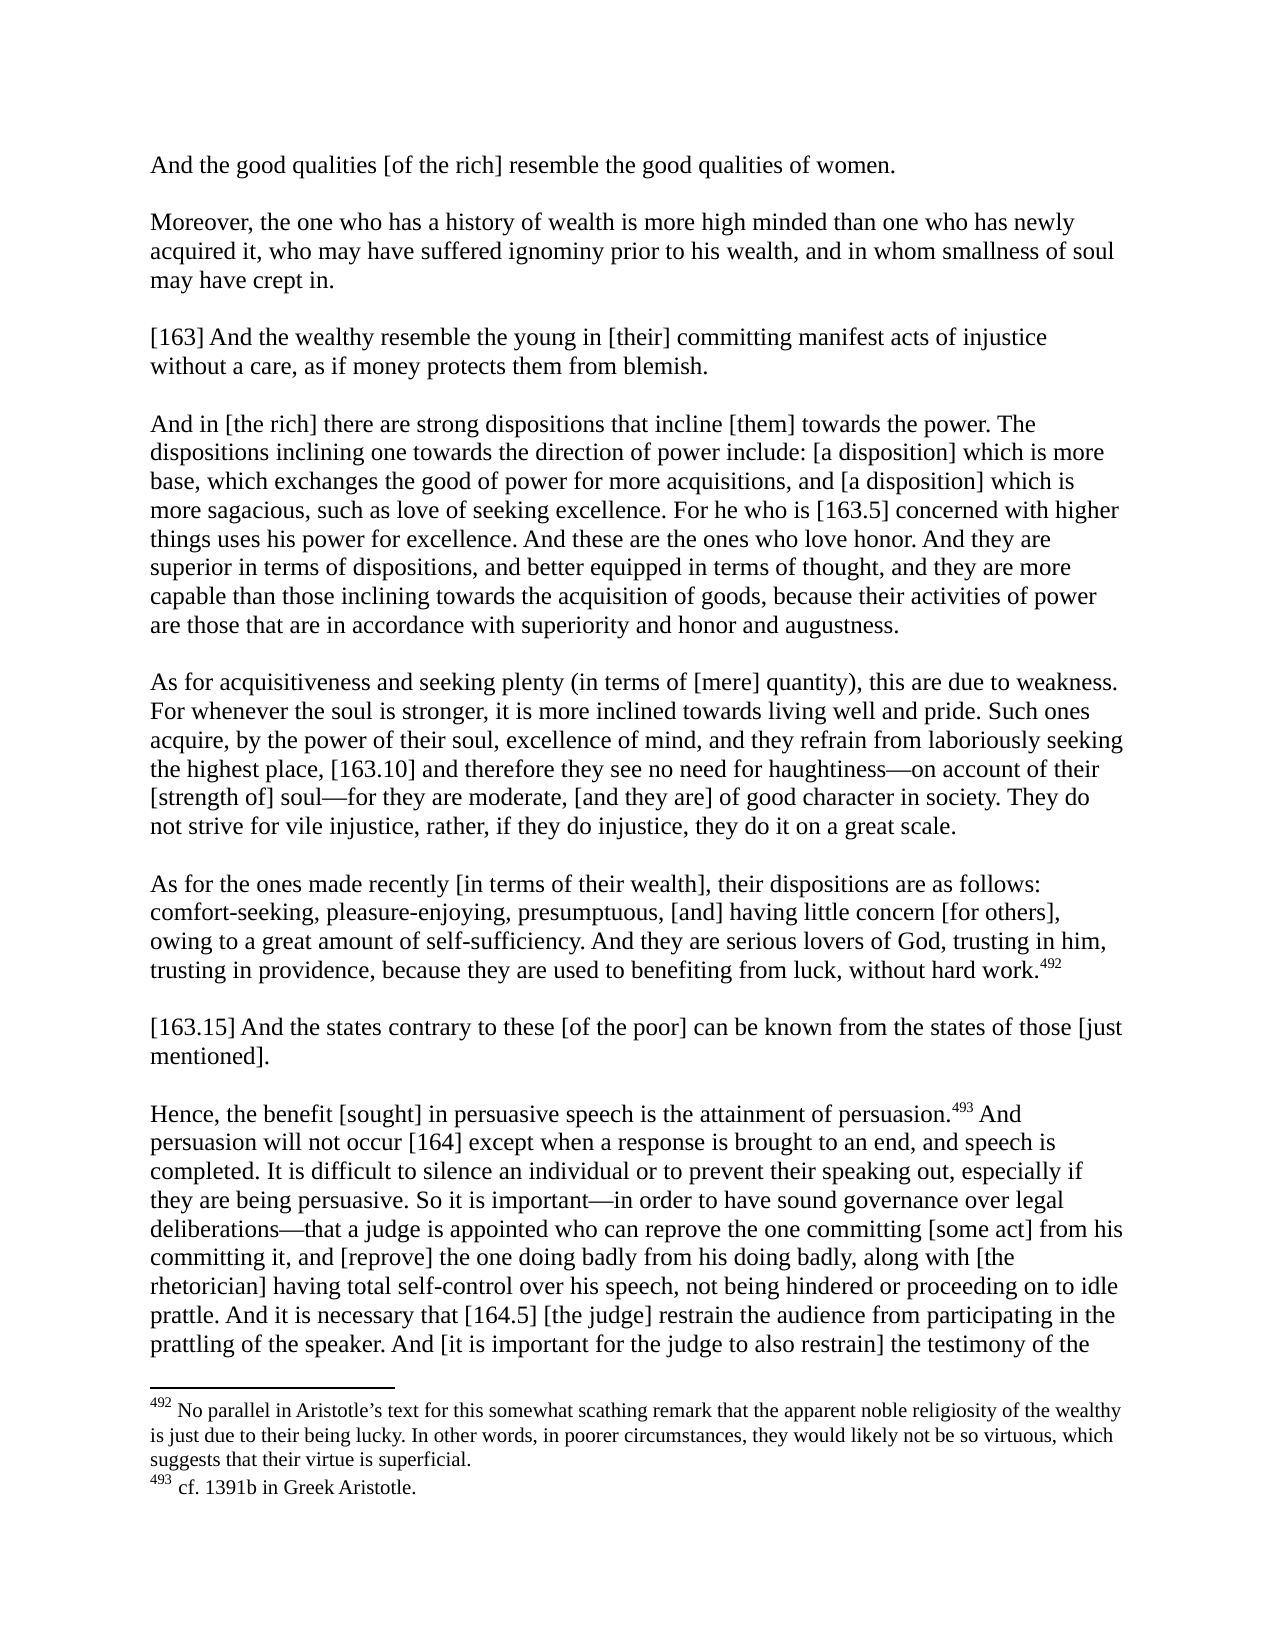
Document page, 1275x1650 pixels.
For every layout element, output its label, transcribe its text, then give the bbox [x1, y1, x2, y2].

text And the good qualities [of the rich] resemble the good qualities of women. [150, 150, 1125, 179]
text cf. 1391b in Greek Aristotle. [150, 1471, 1125, 1500]
text And in [the rich] there are strong dispositions that incline [them] towards the power. The dispositions inclining one towards the direction of power include: [a disposition] which is more base, which exchanges the good of power for more acquisitions, and [a disposition] which is more sagacious, such as love of seeking excellence. For he who is [163.5] concerned with higher things uses his power for excellence. And these are the ones who love honor. And they are superior in terms of dispositions, and better equipped in terms of thought, and they are more capable than those inclining towards the acquisition of goods, because their activities of power are those that are in accordance with superiority and honor and augustness. [150, 409, 1125, 639]
text Moreover, the one who has a history of wealth is more high minded than one who has newly acquired it, who may have suffered ignominy prior to his wealth, and in whom smallness of soul may have crept in. [150, 207, 1125, 294]
text As for the ones made recently [in terms of their wealth], their dispositions are as follows: comfort-seeking, pleasure-enjoying, presumptuous, [and] having little concern [for others], owing to a great amount of self-sufficiency. And they are serious lovers of God, trusting in him, trusting in providence, because they are used to benefiting from luck, without hard work. [150, 869, 1125, 984]
text As for acquisitiveness and seeking plenty (in terms of [mere] quantity), this are due to weakness. For whenever the soul is stronger, it is more inclined towards living well and pride. Such ones acquire, by the power of their soul, excellence of mind, and they refrain from laboriously seeking the highest place, [163.10] and therefore they see no need for haughtiness—on account of their [strength of] soul—for they are moderate, [and they are] of good character in society. They do not strive for vile injustice, rather, if they do injustice, they do it on a great scale. [150, 667, 1125, 840]
text [163] And the wealthy resemble the young in [their] committing manifest acts of injustice without a care, as if money protects them from blemish. [150, 322, 1125, 380]
text No parallel in Aristotle’s text for this somewhat scathing remark that the apparent noble religiosity of the wealthy is just due to their being lucky. In other words, in poorer circumstances, they would likely not be so virtuous, which suggests that their virtue is superficial. [150, 1394, 1125, 1471]
text [163.15] And the states contrary to these [of the poor] can be known from the states of those [just mentioned]. [150, 1012, 1125, 1070]
text Hence, the benefit [sought] in persuasive speech is the attainment of persuasion. And persuasion will not occur [164] except when a response is brought to an end, and speech is completed. It is difficult to silence an individual or to prevent their speaking out, especially if they are being persuasive. So it is important—in order to have sound governance over legal deliberations—that a judge is appointed who can reprove the one committing [some act] from his committing it, and [reprove] the one doing badly from his doing badly, along with [the rhetorician] having total self-control over his speech, not being hindered or proceeding on to idle prattle. And it is necessary that [164.5] [the judge] restrain the audience from participating in the prattling of the speaker. And [it is important for the judge to also restrain] the testimony of the [150, 1099, 1125, 1357]
